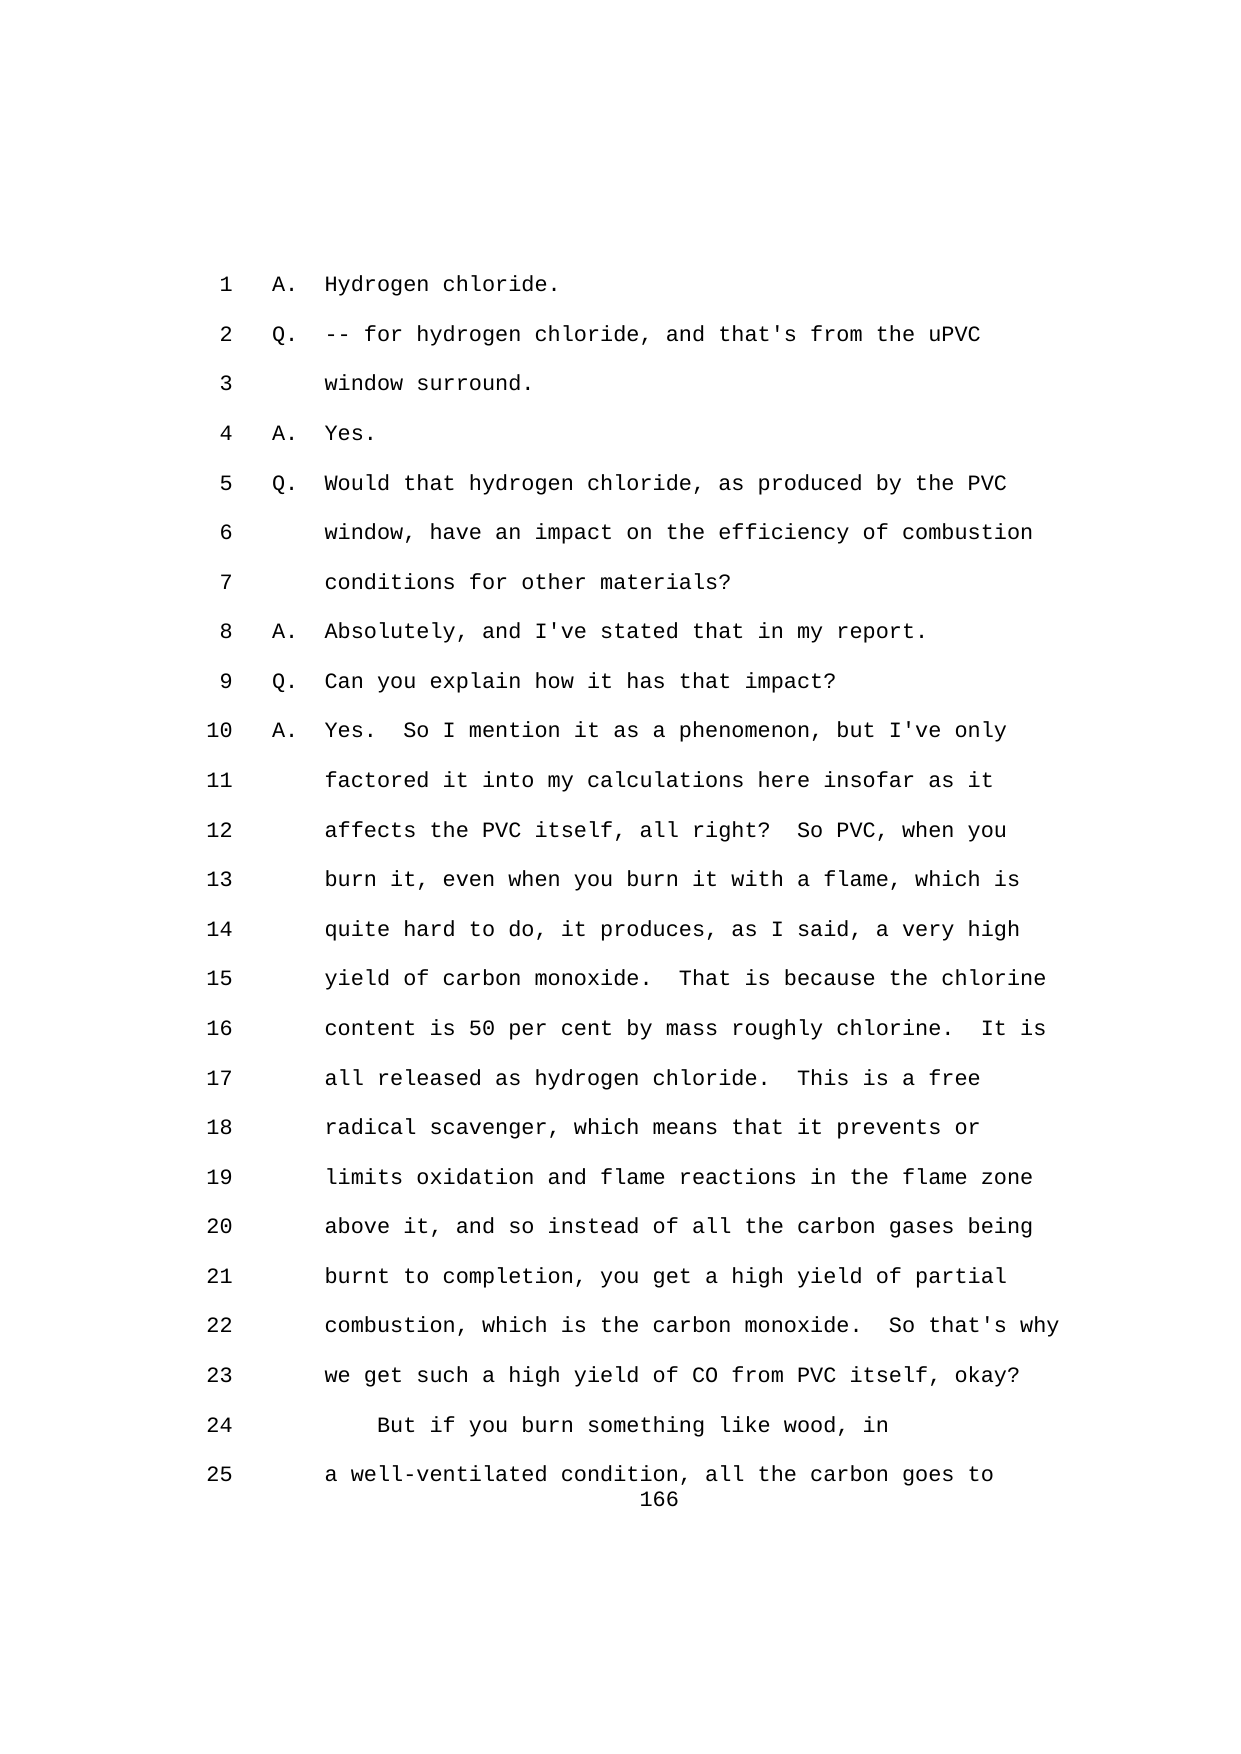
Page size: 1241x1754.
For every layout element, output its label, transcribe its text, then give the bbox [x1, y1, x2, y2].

text 25 a well-ventilated condition, all the carbon goes to [75, 1463, 1165, 1488]
text 20 above it, and so instead of all the carbon gases being [75, 1215, 1165, 1240]
text 24 But if you burn something like wood, in [75, 1414, 1165, 1438]
text 11 factored it into my calculations here insofar as it [75, 769, 1165, 794]
text 3 window surround. [75, 372, 1165, 397]
text 15 yield of carbon monoxide. That is because the chlorine [75, 967, 1165, 992]
text 4 A. Yes. [75, 422, 1165, 447]
text 166 [75, 1488, 1165, 1513]
text 10 A. Yes. So I mention it as a phenomenon, but I've only [75, 719, 1165, 744]
text 23 we get such a high yield of CO from PVC itself, okay? [75, 1364, 1165, 1389]
text 7 conditions for other materials? [75, 571, 1165, 596]
text 2 Q. -- for hydrogen chloride, and that's from the uPVC [75, 323, 1165, 348]
text 8 A. Absolutely, and I've stated that in my report. [75, 620, 1165, 645]
text 19 limits oxidation and flame reactions in the flame zone [75, 1166, 1165, 1191]
text 6 window, have an impact on the efficiency of combustion [75, 521, 1165, 546]
text 12 affects the PVC itself, all right? So PVC, when you [75, 819, 1165, 843]
text 22 combustion, which is the carbon monoxide. So that's why [75, 1314, 1165, 1339]
text 17 all released as hydrogen chloride. This is a free [75, 1067, 1165, 1091]
text 9 Q. Can you explain how it has that impact? [75, 670, 1165, 695]
text 1 A. Hydrogen chloride. [75, 273, 1165, 298]
text 14 quite hard to do, it produces, as I said, a very high [75, 918, 1165, 943]
text 16 content is 50 per cent by mass roughly chlorine. It is [75, 1017, 1165, 1042]
text 18 radical scavenger, which means that it prevents or [75, 1116, 1165, 1141]
text 5 Q. Would that hydrogen chloride, as produced by the PVC [75, 472, 1165, 496]
text 13 burn it, even when you burn it with a flame, which is [75, 868, 1165, 893]
text 21 burnt to completion, you get a high yield of partial [75, 1265, 1165, 1290]
